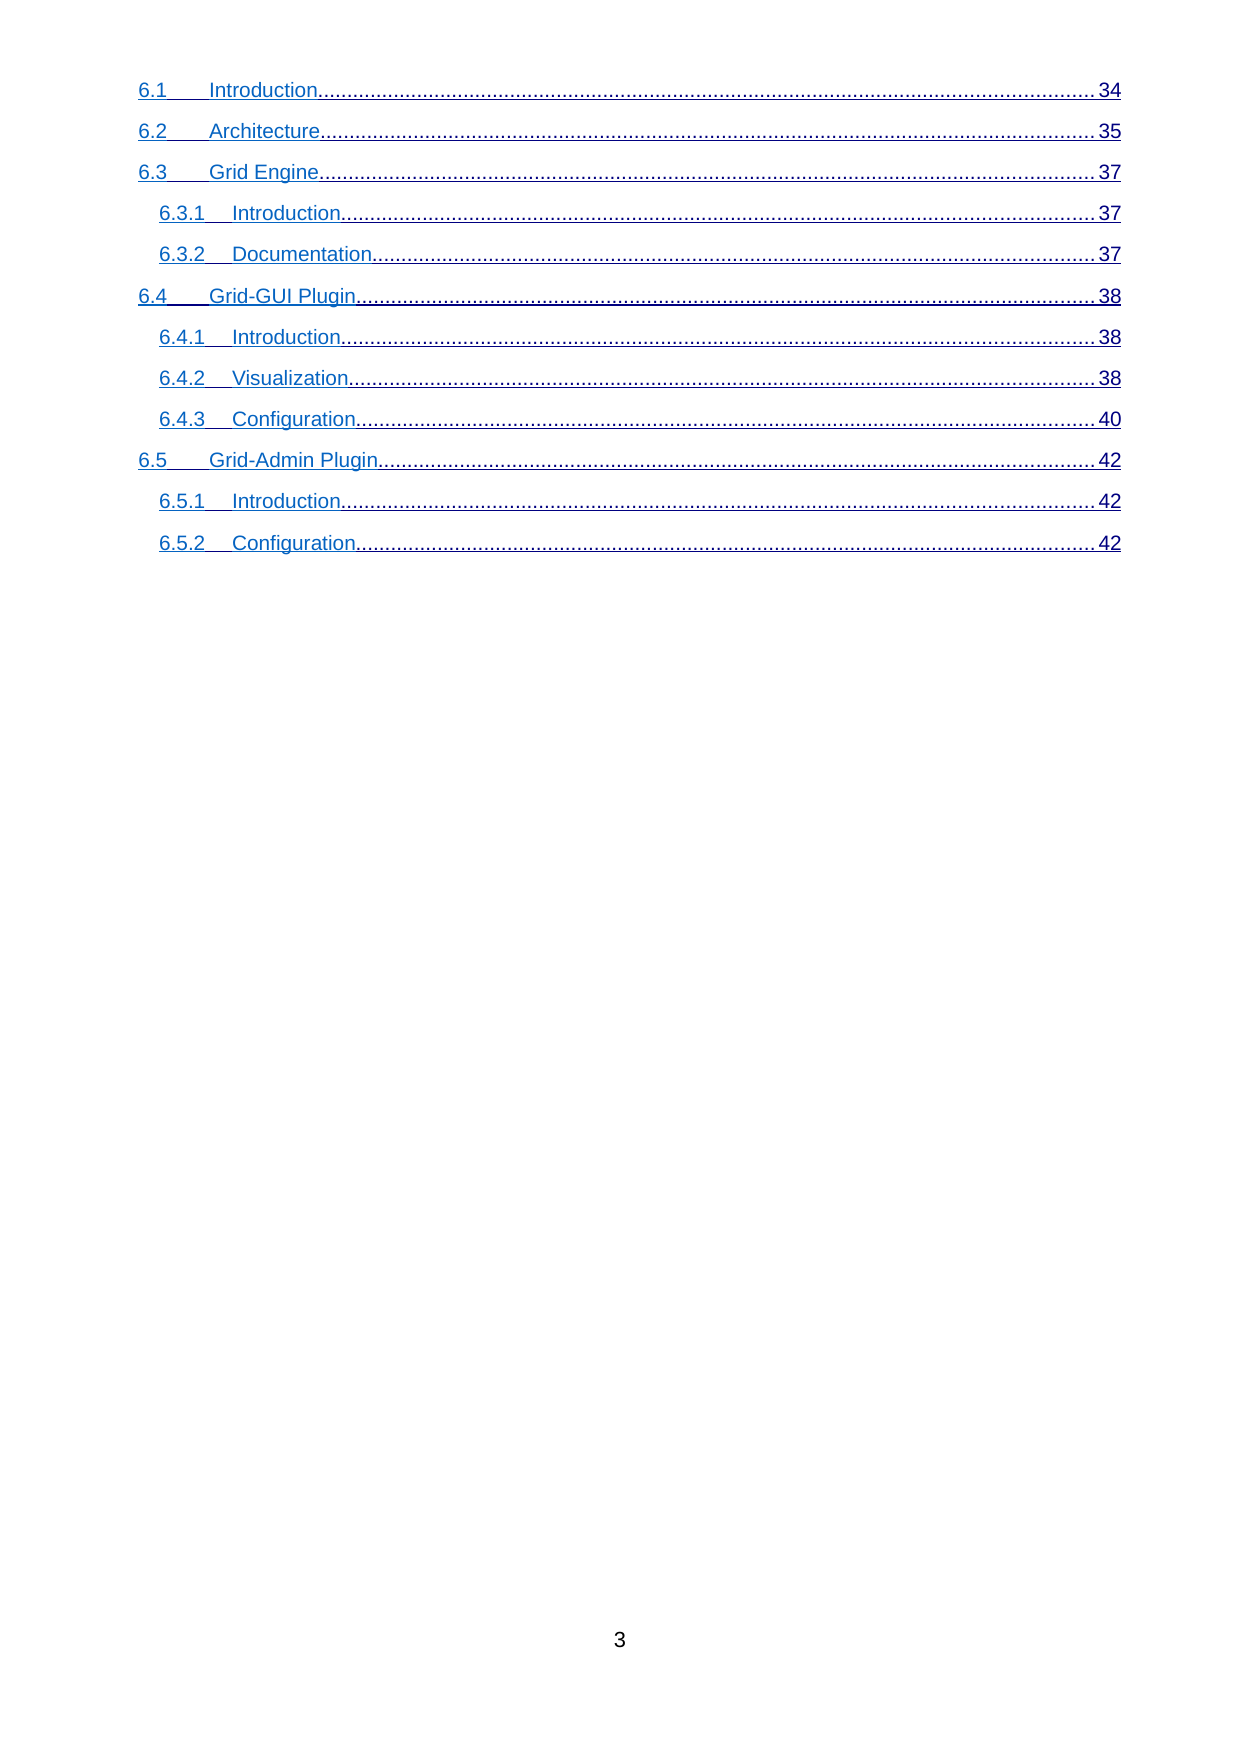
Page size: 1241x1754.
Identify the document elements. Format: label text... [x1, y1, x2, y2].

text 6.4.1 Introduction 38 [159, 322, 1122, 350]
text 6.3.2 Documentation 37 [159, 239, 1122, 268]
text 6.1 Introduction 34 [138, 75, 1122, 103]
text 6.5 Grid-Admin Plugin 42 [138, 445, 1122, 473]
text 6.4 Grid-GUI Plugin 38 [138, 281, 1122, 309]
text 6.4.2 Visualization 38 [159, 363, 1122, 391]
text 6.3.1 Introduction 37 [159, 198, 1122, 226]
text 6.5.2 Configuration 42 [159, 528, 1122, 556]
text 6.5.1 Introduction 42 [159, 486, 1122, 514]
text 6.3 Grid Engine 37 [138, 157, 1122, 185]
text 6.2 Architecture 35 [138, 116, 1122, 144]
text 6.4.3 Configuration 40 [159, 404, 1122, 432]
